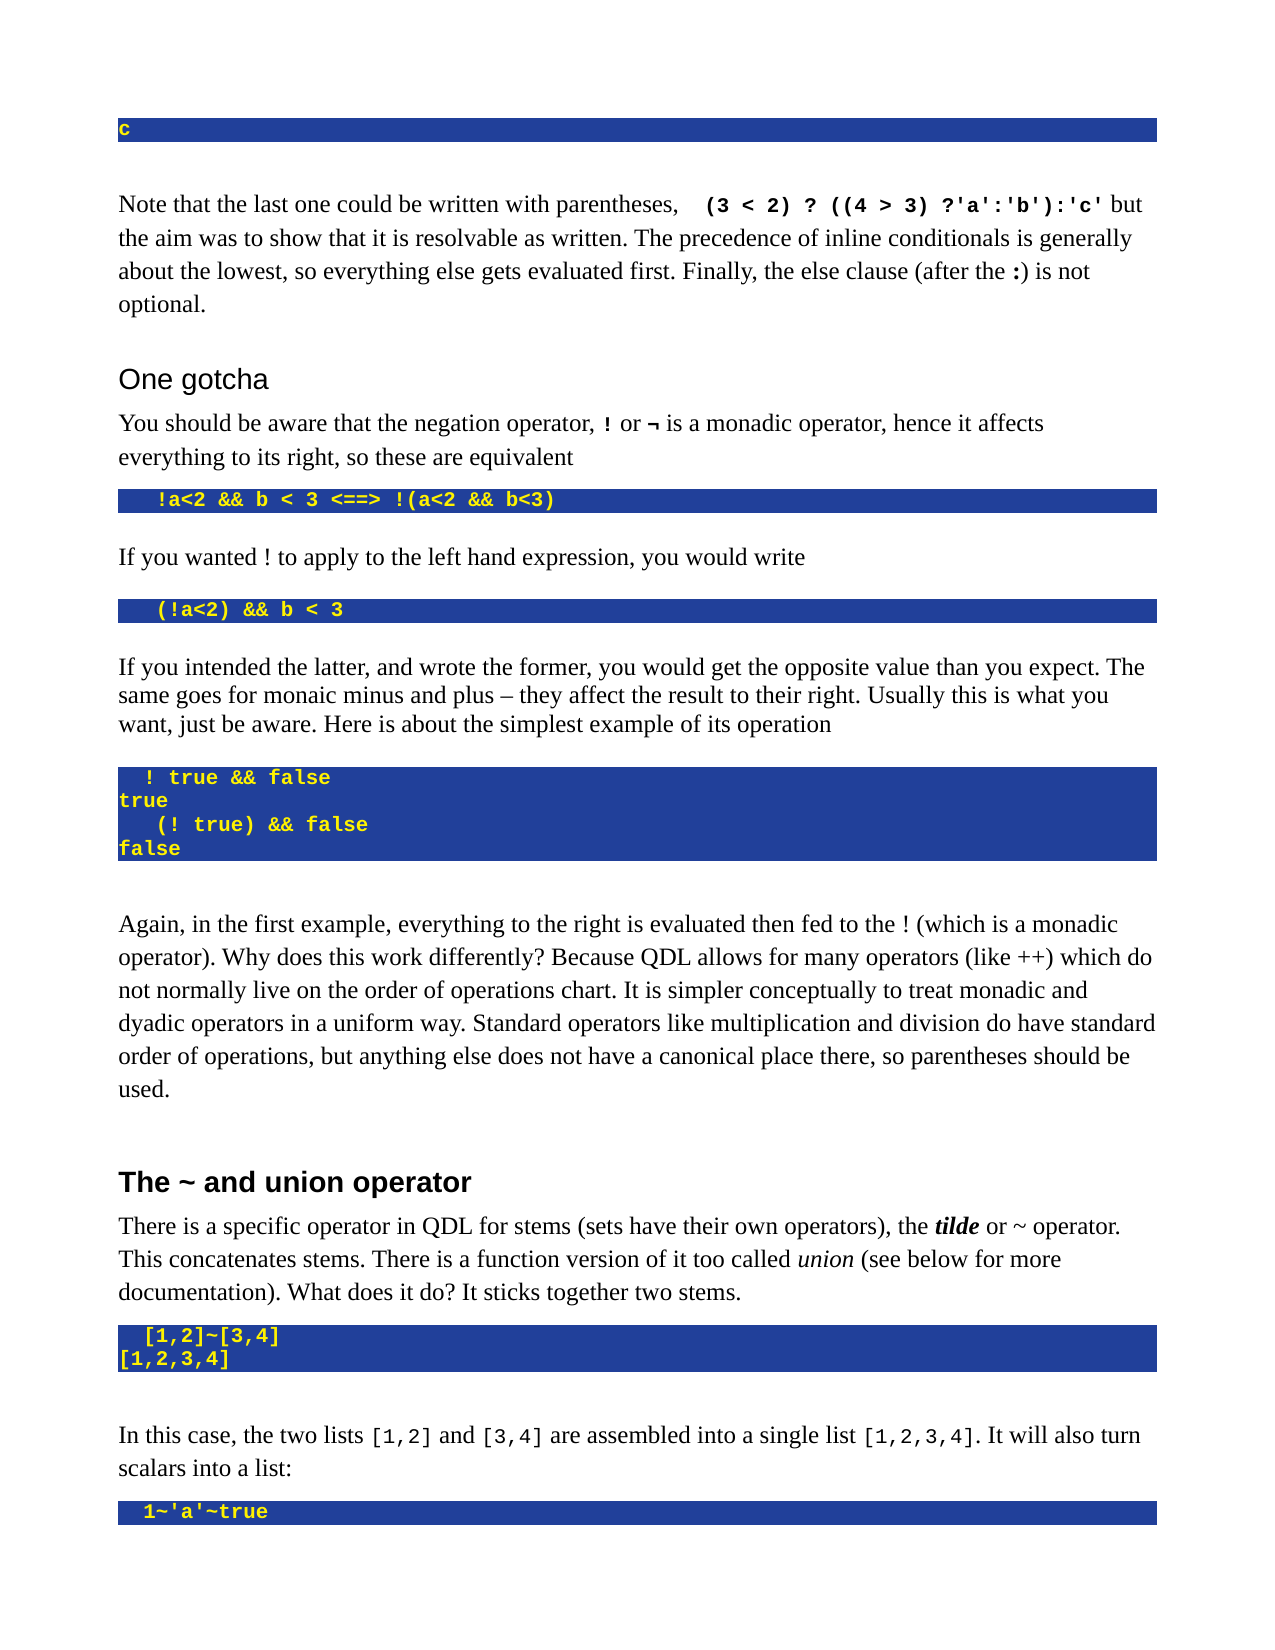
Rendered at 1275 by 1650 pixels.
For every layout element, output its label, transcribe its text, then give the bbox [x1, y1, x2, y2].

text You should be aware that the negation operator, ! or ¬ is a monadic operator, hence it affects everything to its right, so these are equivalent [118, 408, 1157, 471]
text There is a specific operator in QDL for stems (sets have their own operators), the tilde or ~ operator. This concatenates stems. There is a function version of it too called union (see below for more documentation). What does it do? It sticks together two stems. [118, 1211, 1157, 1306]
text (!a<2) && b < 3 [118, 599, 1157, 623]
text false [118, 838, 1157, 861]
subtitle The ~ and union operator [118, 1165, 1157, 1199]
text If you intended the latter, and wrote the former, you would get the opposite value than you expect. The same goes for monaic minus and plus – they affect the result to their right. Usually this is what you want, just be aware. Here is about the simplest example of its operation [118, 652, 1157, 767]
text [1,2,3,4] [118, 1348, 1157, 1372]
text (! true) && false [118, 814, 1157, 838]
text ! true && false [118, 767, 1157, 790]
text [1,2]~[3,4] [118, 1325, 1157, 1348]
subtitle One gotcha [118, 362, 1157, 395]
text 1~'a'~true [118, 1501, 1157, 1525]
text !a<2 && b < 3 <==> !(a<2 && b<3) [118, 489, 1157, 513]
text c [118, 118, 1157, 142]
text If you wanted ! to apply to the left hand expression, you would write [118, 542, 1157, 571]
text true [118, 790, 1157, 814]
text In this case, the two lists [1,2] and [3,4] are assembled into a single list [1,2,3,4]. It will also turn scalars into a list: [118, 1420, 1157, 1482]
text Note that the last one could be written with parentheses, (3 < 2) ? ((4 > 3) ?'a':'b'):'c' but the aim was to show that it is resolvable as written. The precedence of inline conditionals is generally about the lowest, so everything else gets evaluated first. Finally, the else clause (after the :) is not optional. [118, 189, 1157, 318]
text Again, in the first example, everything to the right is evaluated then fed to the ! (which is a monadic operator). Why does this work differently? Because QDL allows for many operators (like ++) which do not normally live on the order of operations chart. It is simpler conceptually to treat monadic and dyadic operators in a uniform way. Standard operators like multiplication and division do have standard order of operations, but anything else does not have a canonical place there, so parentheses should be used. [118, 909, 1157, 1103]
